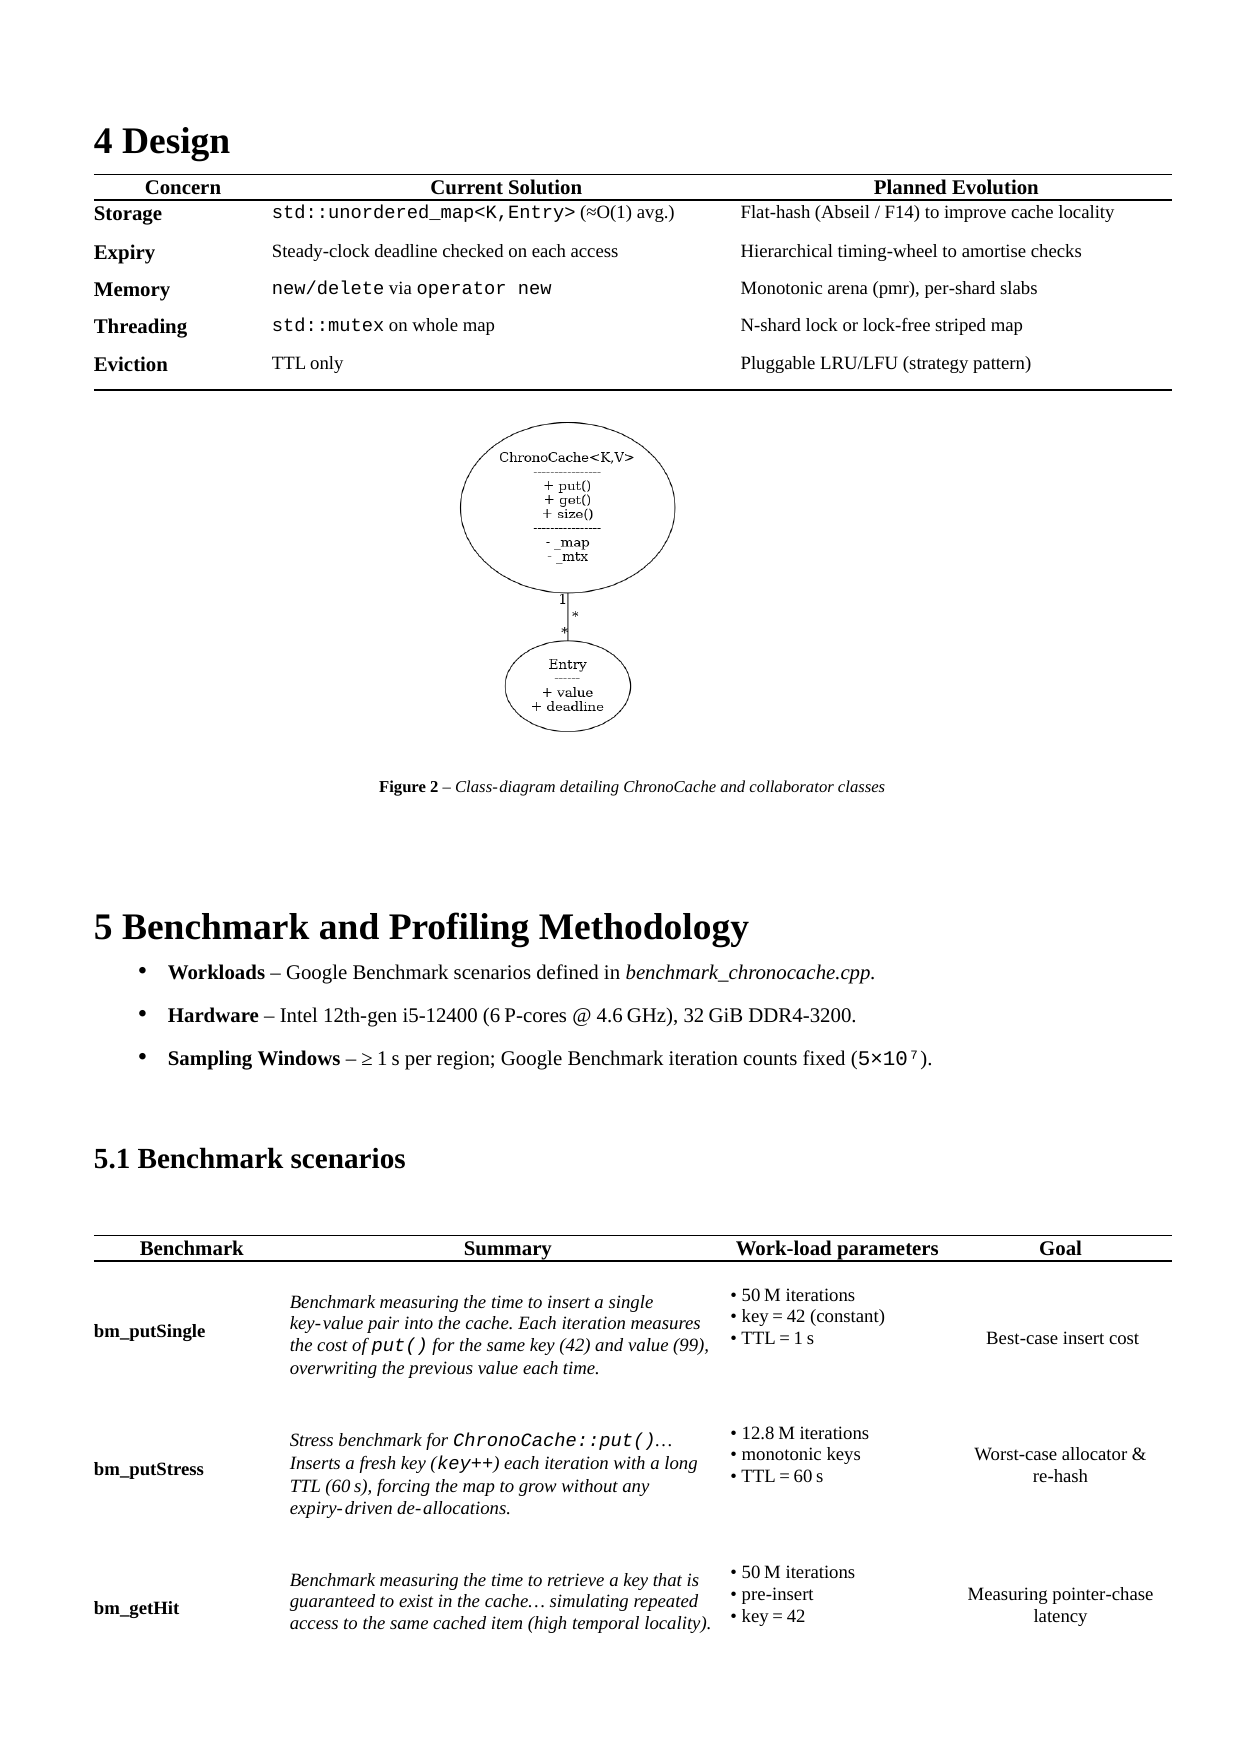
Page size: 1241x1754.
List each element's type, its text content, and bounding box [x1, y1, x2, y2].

table_cell Memory [94, 277, 272, 314]
list Workloads – Google Benchmark scenarios defined in benchmark_chronocache.cpp. [138, 960, 1172, 985]
list Hardware – Intel 12th‑gen i5‑12400 (6 P‑cores @ 4.6 GHz), 32 GiB DDR4‑3200. [138, 1003, 1172, 1028]
table_cell • 12.8 M iterations • monotonic keys • TTL = 60 s [726, 1400, 949, 1540]
subtitle 5 Benchmark and Profiling Methodology [94, 904, 1172, 948]
table_cell Stress benchmark for ChronoCache::put()… Inserts a fresh key (key++) each iteration with a long TTL (60 s), forcing the map to grow without any expiry‑driven de‑allocations. [290, 1400, 726, 1540]
picture [457, 422, 677, 734]
table_cell Eviction [94, 352, 272, 389]
table_header Current Solution [272, 175, 740, 199]
table_header Goal [949, 1236, 1172, 1260]
table_header Concern [94, 175, 272, 199]
table_cell Best‑case insert cost [949, 1262, 1172, 1400]
table_header Work-load parameters [726, 1236, 949, 1260]
table_cell new/delete via operator new [272, 277, 740, 314]
table_cell std::unordered_map<K,Entry> (≈O(1) avg.) [272, 201, 740, 240]
table_cell • 50 M iterations • key = 42 (constant) • TTL = 1 s [726, 1262, 949, 1400]
table_cell std::mutex on whole map [272, 314, 740, 352]
table_cell bm_getHit [94, 1540, 289, 1633]
table_cell Measuring pointer‑chase latency [949, 1540, 1172, 1633]
table_cell Threading [94, 314, 272, 352]
table_cell Storage [94, 201, 272, 240]
table_cell Flat‑hash (Abseil / F14) to improve cache locality [740, 201, 1172, 240]
table_cell N‑shard lock or lock‑free striped map [740, 314, 1172, 352]
table_header Summary [290, 1236, 726, 1260]
subtitle 5.1 Benchmark scenarios [94, 1141, 1172, 1175]
table_cell Expiry [94, 240, 272, 277]
table_cell Steady‑clock deadline checked on each access [272, 240, 740, 277]
table_cell bm_putSingle [94, 1262, 289, 1400]
table_cell Worst‑case allocator & re‑hash [949, 1400, 1172, 1540]
table_cell Benchmark measuring the time to retrieve a key that is guaranteed to exist in the cache… simulating repeated access to the same cached item (high temporal locality). [290, 1540, 726, 1633]
subtitle 4 Design [94, 118, 1172, 161]
table_cell Pluggable LRU/LFU (strategy pattern) [740, 352, 1172, 389]
table_cell Hierarchical timing‑wheel to amortise checks [740, 240, 1172, 277]
table_cell bm_putStress [94, 1400, 289, 1540]
table_header Planned Evolution [740, 175, 1172, 199]
table_cell Benchmark measuring the time to insert a single key‑value pair into the cache. Each iteration measures the cost of put() for the same key (42) and value (99), overwriting the previous value each time. [290, 1262, 726, 1400]
list Sampling Windows – ≥ 1 s per region; Google Benchmark iteration counts fixed (5×10⁷). [138, 1046, 1172, 1072]
table_header Benchmark [94, 1236, 289, 1260]
text Figure 2 – Class‑diagram detailing ChronoCache and collaborator classes [153, 777, 1113, 796]
table_cell TTL only [272, 352, 740, 389]
table_cell • 50 M iterations • pre‑insert • key = 42 [726, 1540, 949, 1633]
table_cell Monotonic arena (pmr), per‑shard slabs [740, 277, 1172, 314]
